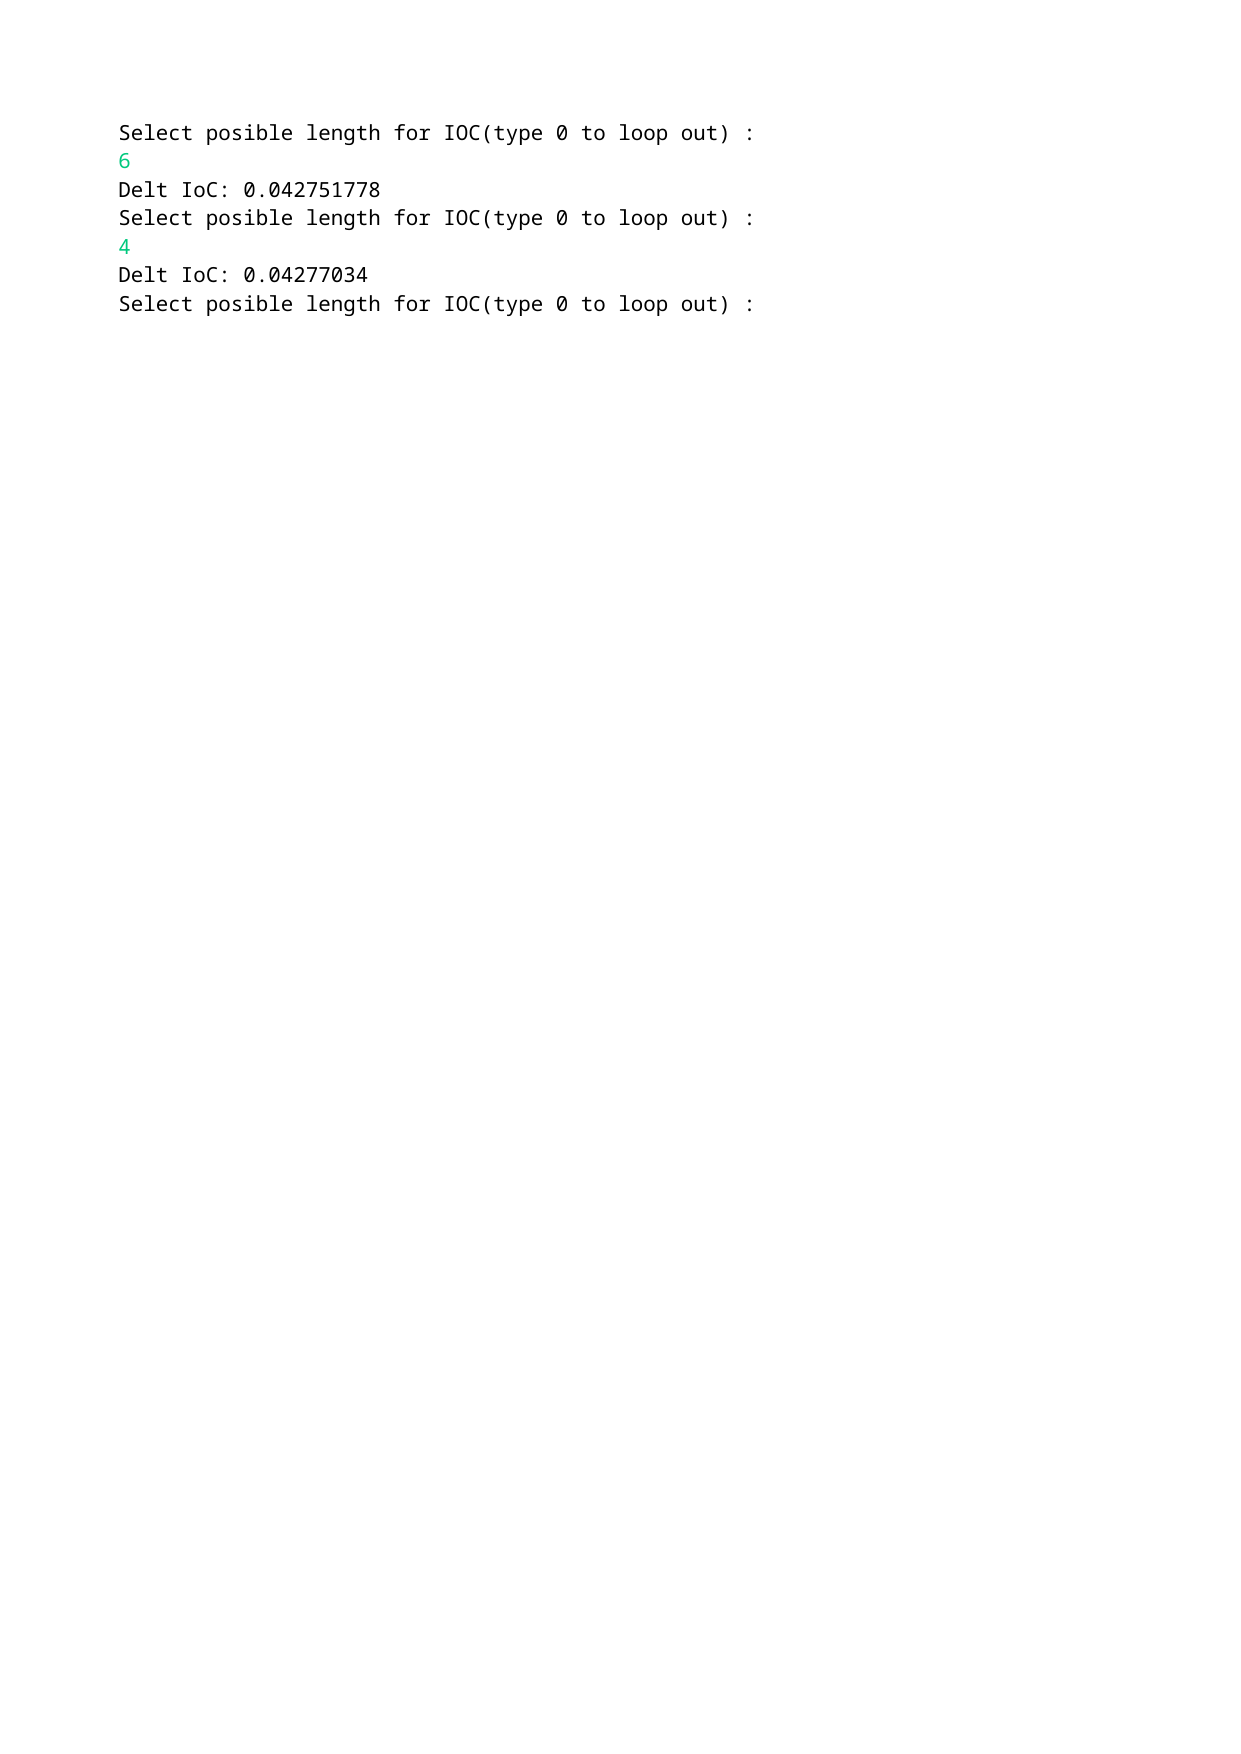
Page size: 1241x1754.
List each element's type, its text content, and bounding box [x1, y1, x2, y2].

text Select posible length for IOC(type 0 to loop out) : [118, 118, 1122, 147]
text Select posible length for IOC(type 0 to loop out) : [118, 289, 1122, 317]
text 6 [118, 147, 1122, 175]
text 4 [118, 232, 1122, 260]
text Delt IoC: 0.04277034 [118, 260, 1122, 289]
text Delt IoC: 0.042751778 [118, 175, 1122, 203]
text Select posible length for IOC(type 0 to loop out) : [118, 203, 1122, 232]
